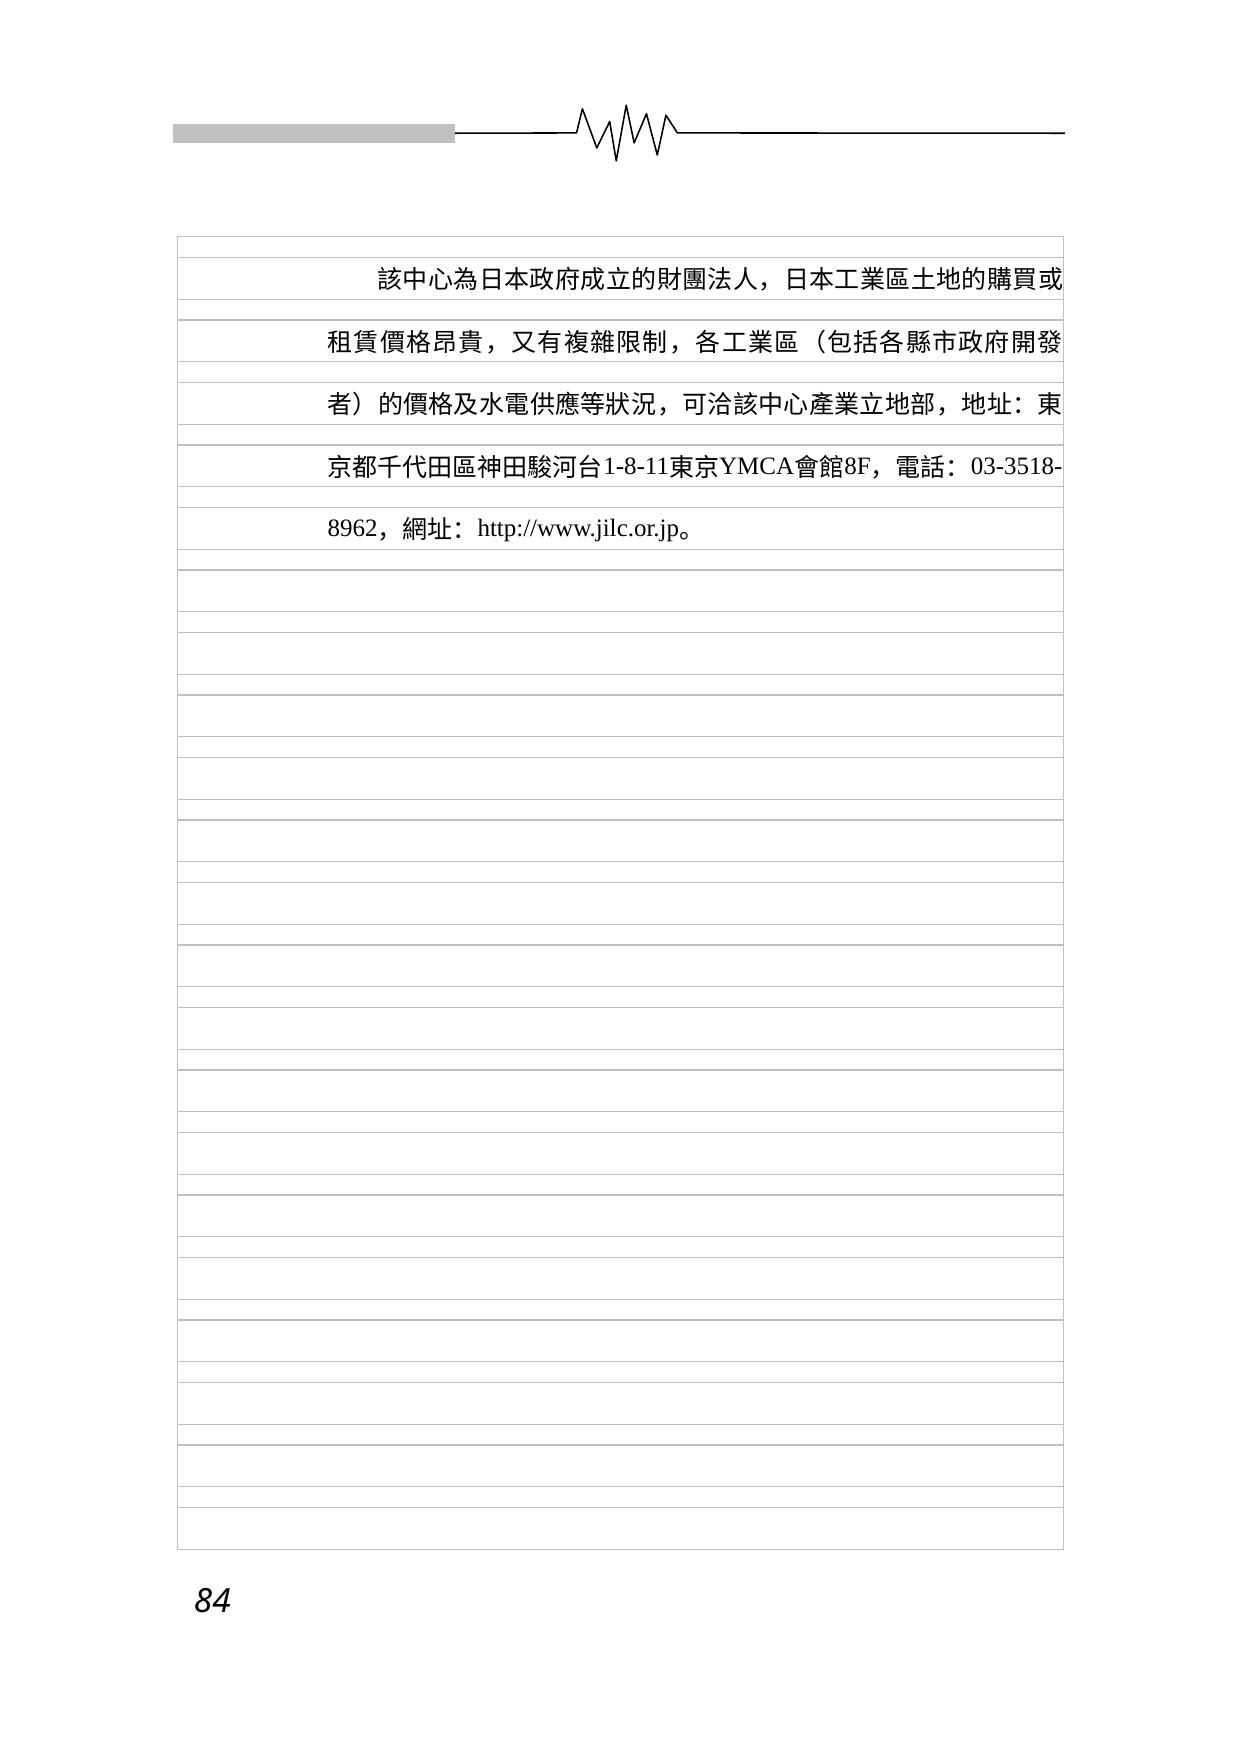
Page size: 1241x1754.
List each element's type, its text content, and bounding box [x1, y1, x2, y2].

text [327, 237, 1063, 257]
text 該中心為日本政府成立的財團法人，日本工業區土地的購買或 [327, 258, 1063, 299]
text [327, 362, 1063, 382]
text 8962，網址：http://www.jilc.or.jp。 [327, 508, 1063, 549]
text 京都千代田區神田駿河台1-8-11東京YMCA會館8F，電話：03-3518- [327, 446, 1063, 486]
text 者）的價格及水電供應等狀況，可洽該中心產業立地部，地址：東 [327, 383, 1063, 424]
text 租賃價格昂貴，又有複雜限制，各工業區（包括各縣市政府開發 [327, 321, 1063, 361]
text [327, 300, 1063, 319]
text [327, 487, 1063, 507]
text [327, 425, 1063, 444]
